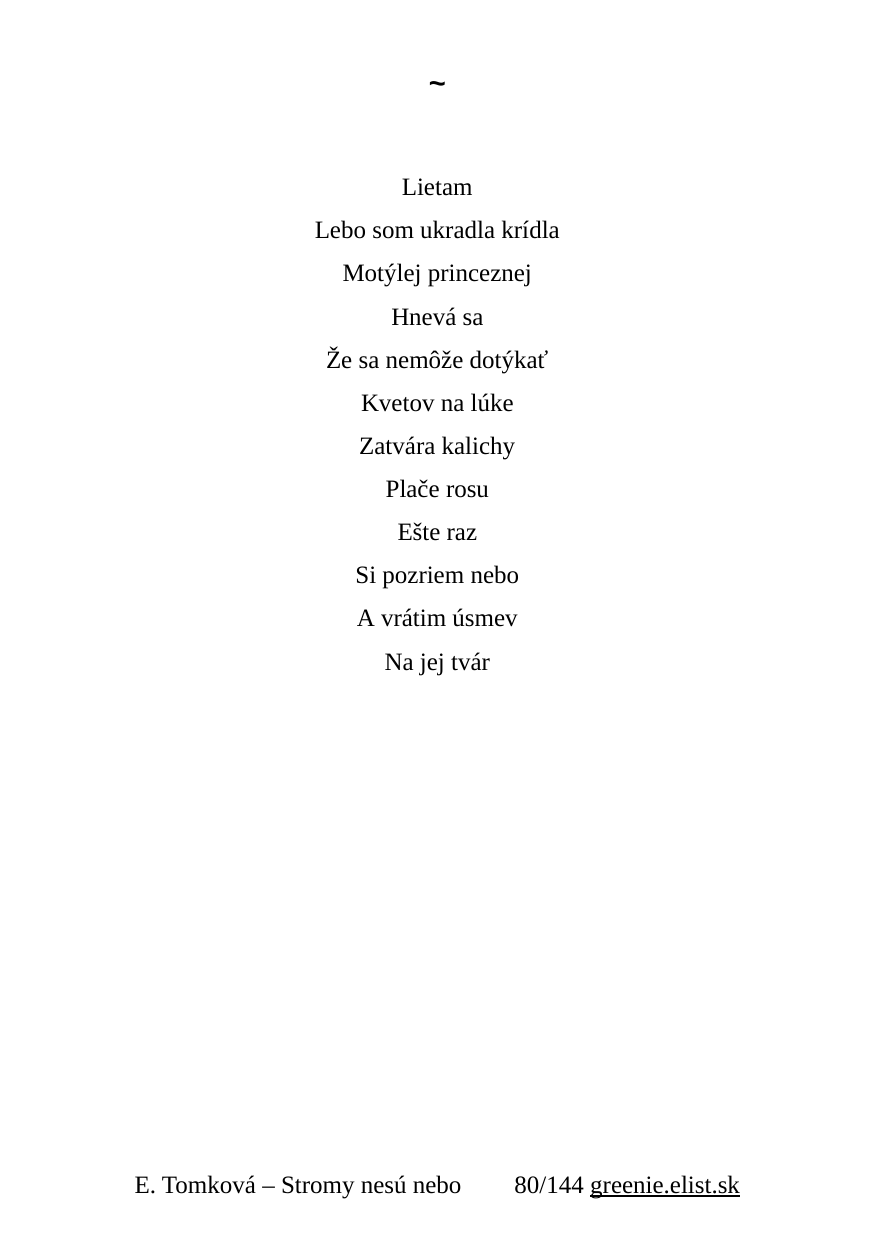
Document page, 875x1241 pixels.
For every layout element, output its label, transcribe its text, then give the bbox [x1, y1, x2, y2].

subtitle ~ [41, 66, 833, 100]
text A vrátim úsmev [41, 603, 833, 632]
text Ešte raz [41, 517, 833, 546]
text Hnevá sa [41, 302, 833, 330]
text Si pozriem nebo [41, 560, 833, 589]
text Zatvára kalichy [41, 431, 833, 460]
text Motýlej princeznej [41, 258, 833, 287]
text Kvetov na lúke [41, 388, 833, 417]
text Plače rosu [41, 474, 833, 503]
text Lebo som ukradla krídla [41, 215, 833, 244]
text Že sa nemôže dotýkať [41, 345, 833, 373]
text Lietam [41, 129, 833, 201]
text Na jej tvár [41, 647, 833, 675]
